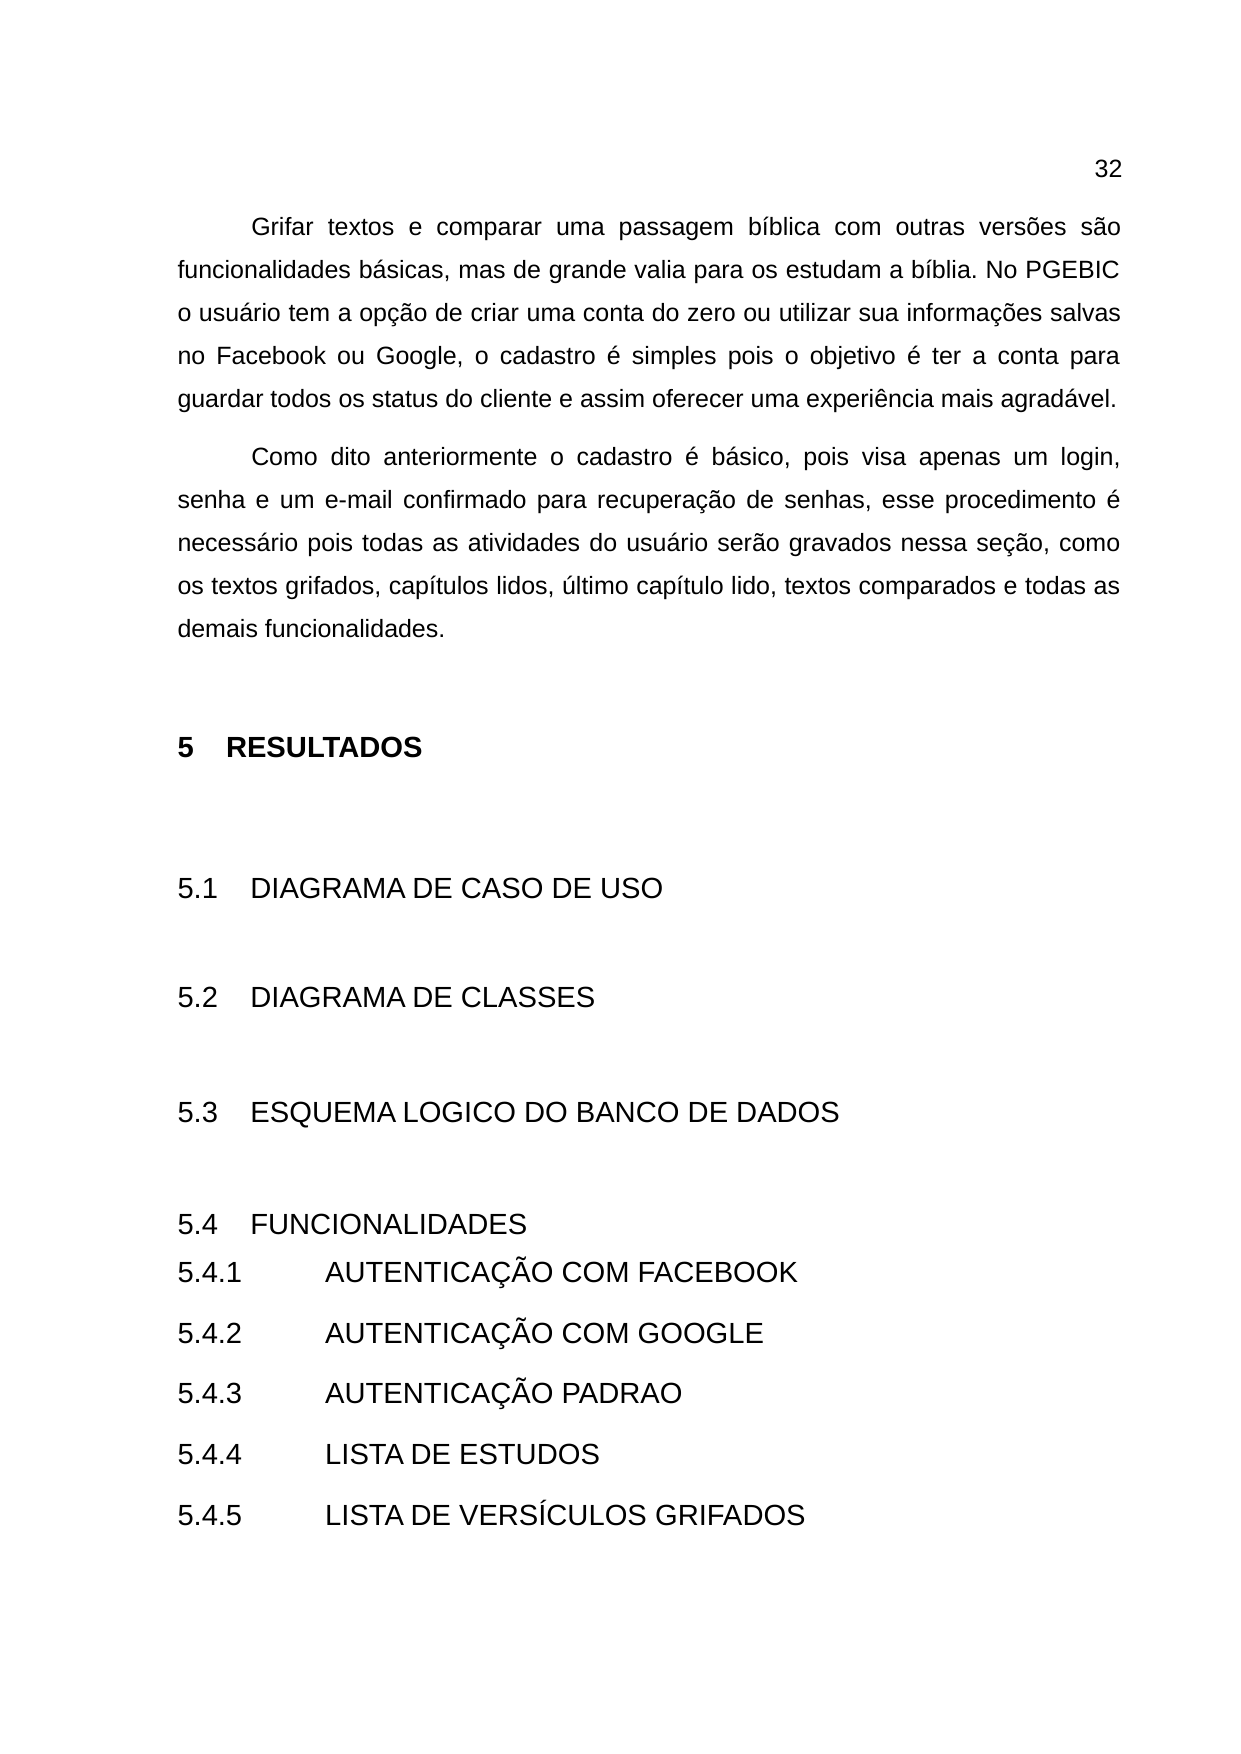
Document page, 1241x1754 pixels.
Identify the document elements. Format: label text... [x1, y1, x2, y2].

subtitle FUNCIONALIDADES [177, 1207, 1122, 1241]
subtitle AUTENTICAÇÃO COM GOOGLE [177, 1316, 1122, 1349]
subtitle ESQUEMA LOGICO DO BANCO DE DADOS [177, 1095, 1122, 1128]
subtitle DIAGRAMA DE CASO DE USO [177, 871, 1122, 905]
subtitle AUTENTICAÇÃO PADRAO [177, 1376, 1122, 1410]
subtitle LISTA DE VERSÍCULOS GRIFADOS [177, 1498, 1122, 1531]
text Como dito anteriormente o cadastro é básico, pois visa apenas um login, senha e um e-mail confirmado para recuperação de senhas, esse procedimento é necessário pois todas as atividades do usuário serão gravados nessa seção, como os textos grifados, capítulos lidos, último capítulo lido, textos comparados e todas as demais funcionalidades. [177, 442, 1122, 643]
subtitle DIAGRAMA DE CLASSES [177, 980, 1122, 1013]
subtitle AUTENTICAÇÃO COM FACEBOOK [177, 1255, 1122, 1289]
subtitle LISTA DE ESTUDOS [177, 1437, 1122, 1471]
text Grifar textos e comparar uma passagem bíblica com outras versões são funcionalidades básicas, mas de grande valia para os estudam a bíblia. No PGEBIC o usuário tem a opção de criar uma conta do zero ou utilizar sua informações salvas no Facebook ou Google, o cadastro é simples pois o objetivo é ter a conta para guardar todos os status do cliente e assim oferecer uma experiência mais agradável. [177, 212, 1122, 413]
subtitle RESULTADOS [177, 730, 1122, 763]
